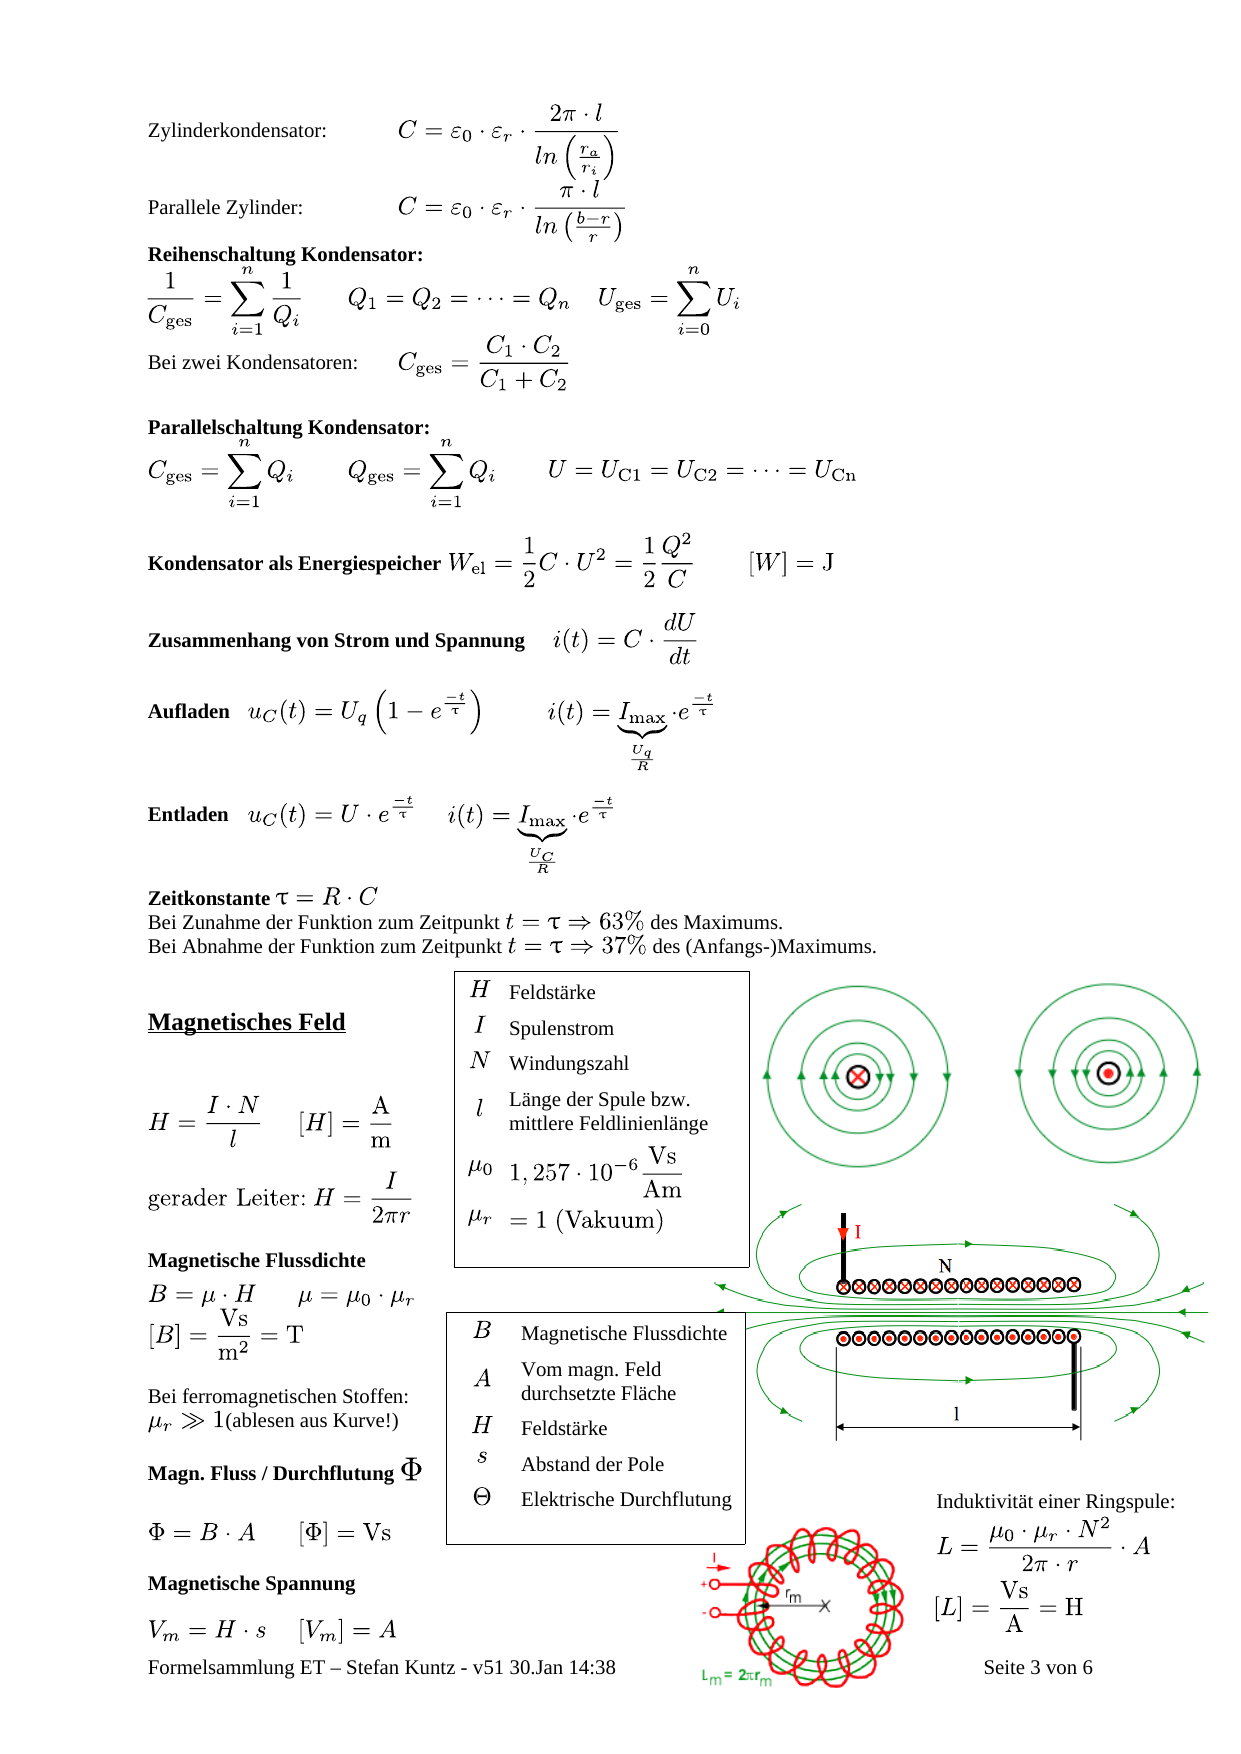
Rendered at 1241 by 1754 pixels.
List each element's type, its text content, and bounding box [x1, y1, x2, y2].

table_cell [457, 1046, 503, 1081]
table_cell [449, 1351, 515, 1410]
subtitle [955, 1007, 1007, 1036]
table_cell [503, 1203, 749, 1240]
subtitle Magnetisches Feld [148, 1007, 454, 1036]
picture [1007, 977, 1206, 1167]
text [569, 335, 1093, 391]
table_header [449, 1315, 515, 1351]
subtitle Aufladen [148, 689, 1093, 770]
table_header Feldstärke [503, 975, 749, 1010]
text Zylinderkondensator: [148, 103, 397, 180]
text [907, 1571, 936, 1595]
text Zeitkonstante [148, 886, 1093, 910]
text Bei Zunahme der Funktion zum Zeitpunkt des Maximums. [148, 910, 1093, 934]
picture [700, 1522, 907, 1692]
table_cell Elektrische Durchflutung [515, 1481, 745, 1517]
subtitle Entladen [148, 795, 1093, 873]
subtitle [746, 1458, 1093, 1485]
table_cell [457, 1141, 503, 1203]
subtitle Magn. Fluss / Durchflutung [148, 1458, 446, 1485]
text (ablesen aus Kurve!) [148, 1408, 446, 1433]
subtitle Kondensator als Energiespeicher [148, 532, 447, 588]
text Reihenschaltung Kondensator: [148, 242, 1093, 335]
table_cell [449, 1481, 515, 1517]
picture [701, 1185, 1229, 1449]
text [625, 180, 1093, 242]
subtitle [693, 532, 1093, 588]
table_cell Feldstärke [515, 1410, 745, 1446]
table_cell Vom magn. Feld durchsetzte Fläche [515, 1351, 745, 1410]
table_cell [457, 1203, 503, 1240]
text Bei Abnahme der Funktion zum Zeitpunkt des (Anfangs-)Maximums. [148, 934, 1093, 958]
text [618, 103, 1093, 180]
text Parallelschaltung Kondensator: [148, 415, 1093, 439]
table_cell Abstand der Pole [515, 1446, 745, 1481]
table_cell [457, 1081, 503, 1141]
text Bei ferromagnetischen Stoffen: [148, 1384, 446, 1408]
table_header Magnetische Flussdichte [515, 1315, 745, 1351]
table_cell [449, 1446, 515, 1481]
table_cell Länge der Spule bzw. mittlere Feldlinienlänge [503, 1081, 749, 1141]
table_cell [503, 1141, 749, 1203]
subtitle Zusammenhang von Strom und Spannung [148, 613, 552, 664]
subtitle Magnetische Flussdichte [148, 1248, 701, 1272]
table_cell Windungszahl [503, 1046, 749, 1081]
table_cell Spulenstrom [503, 1010, 749, 1046]
text Induktivität einer Ringspule: [936, 1489, 1195, 1632]
text Magnetische Spannung [148, 1571, 700, 1595]
table_cell [457, 1010, 503, 1046]
table_cell [449, 1410, 515, 1446]
text Bei zwei Kondensatoren: [148, 335, 397, 391]
picture [760, 982, 955, 1174]
table_header [457, 975, 503, 1010]
subtitle [697, 613, 1093, 664]
text Parallele Zylinder: [148, 180, 397, 242]
